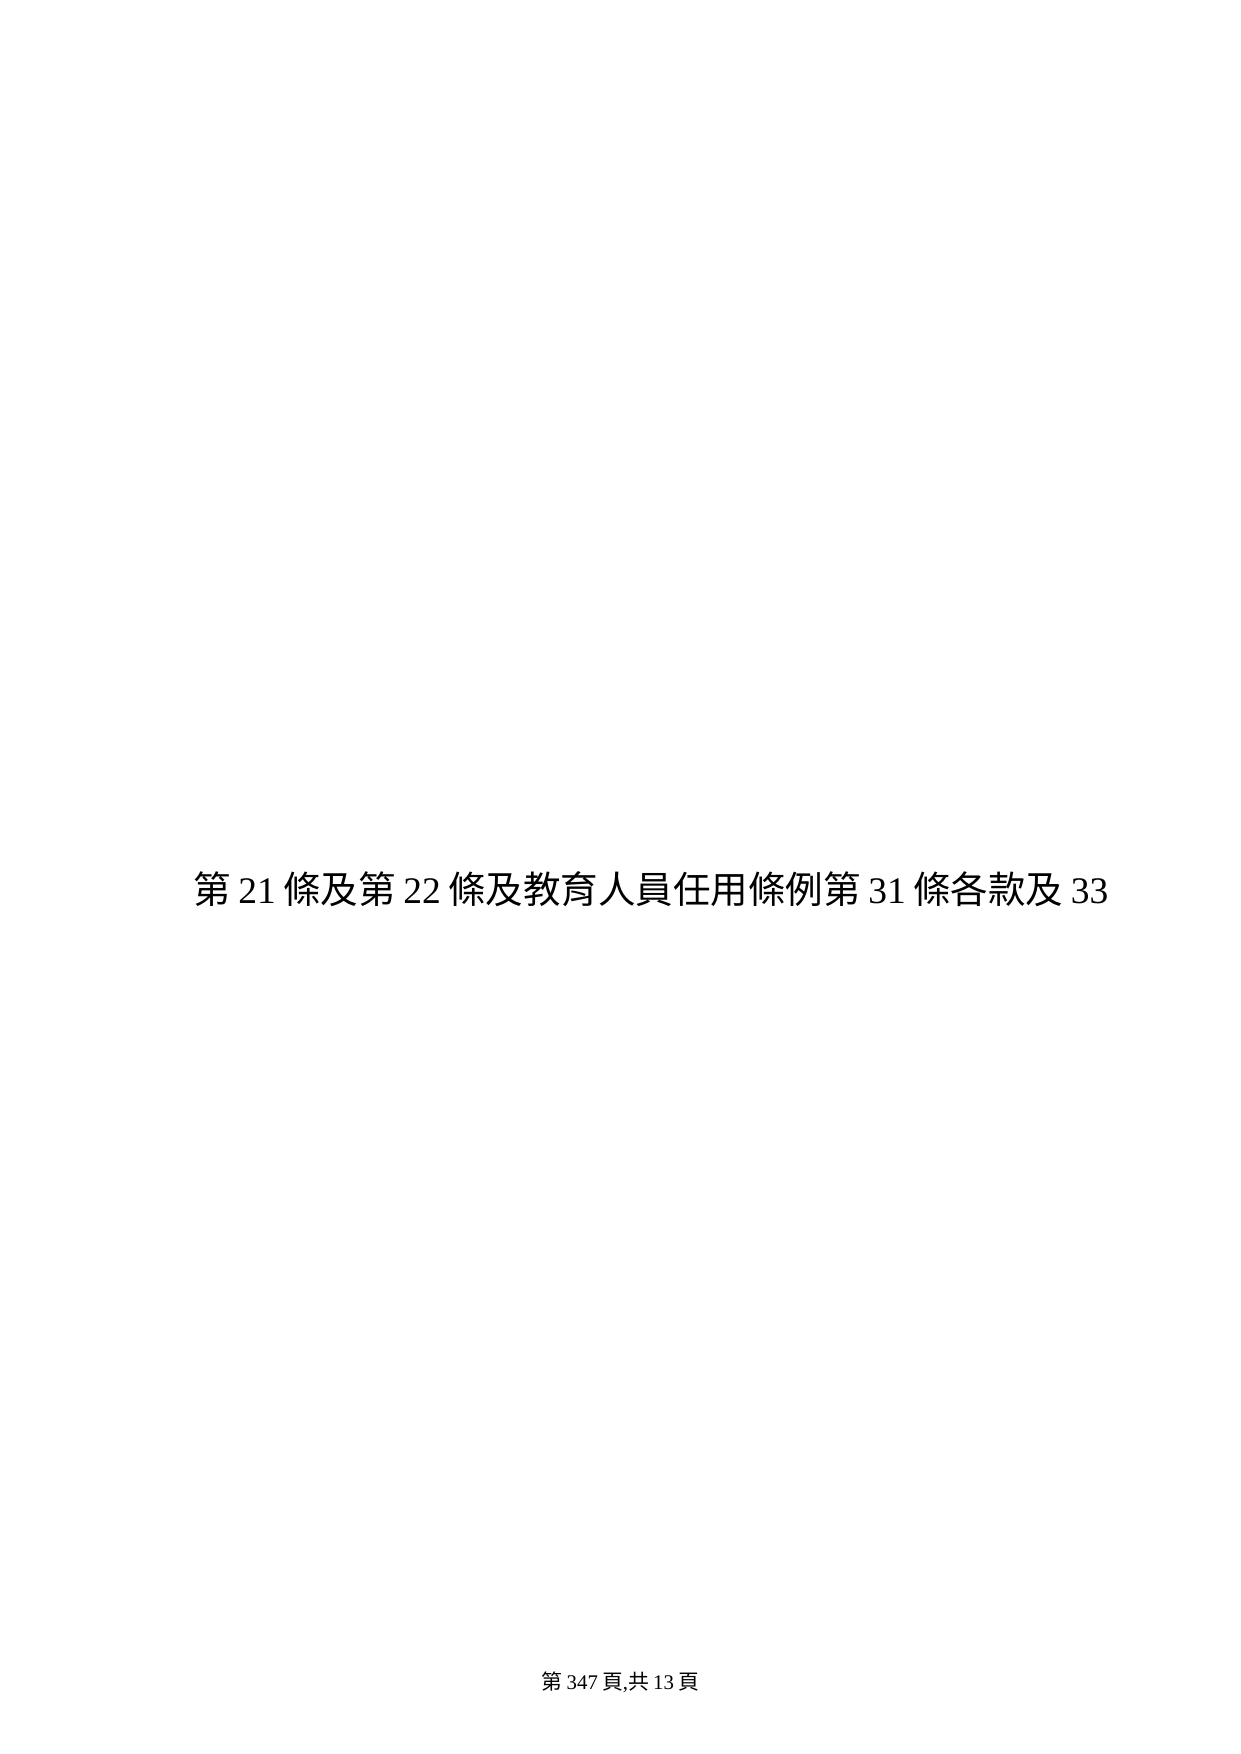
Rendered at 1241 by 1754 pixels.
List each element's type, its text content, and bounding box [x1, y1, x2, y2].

list 第21條及第22條及教育人員任用條例第31條各款及33 [118, 846, 1122, 908]
